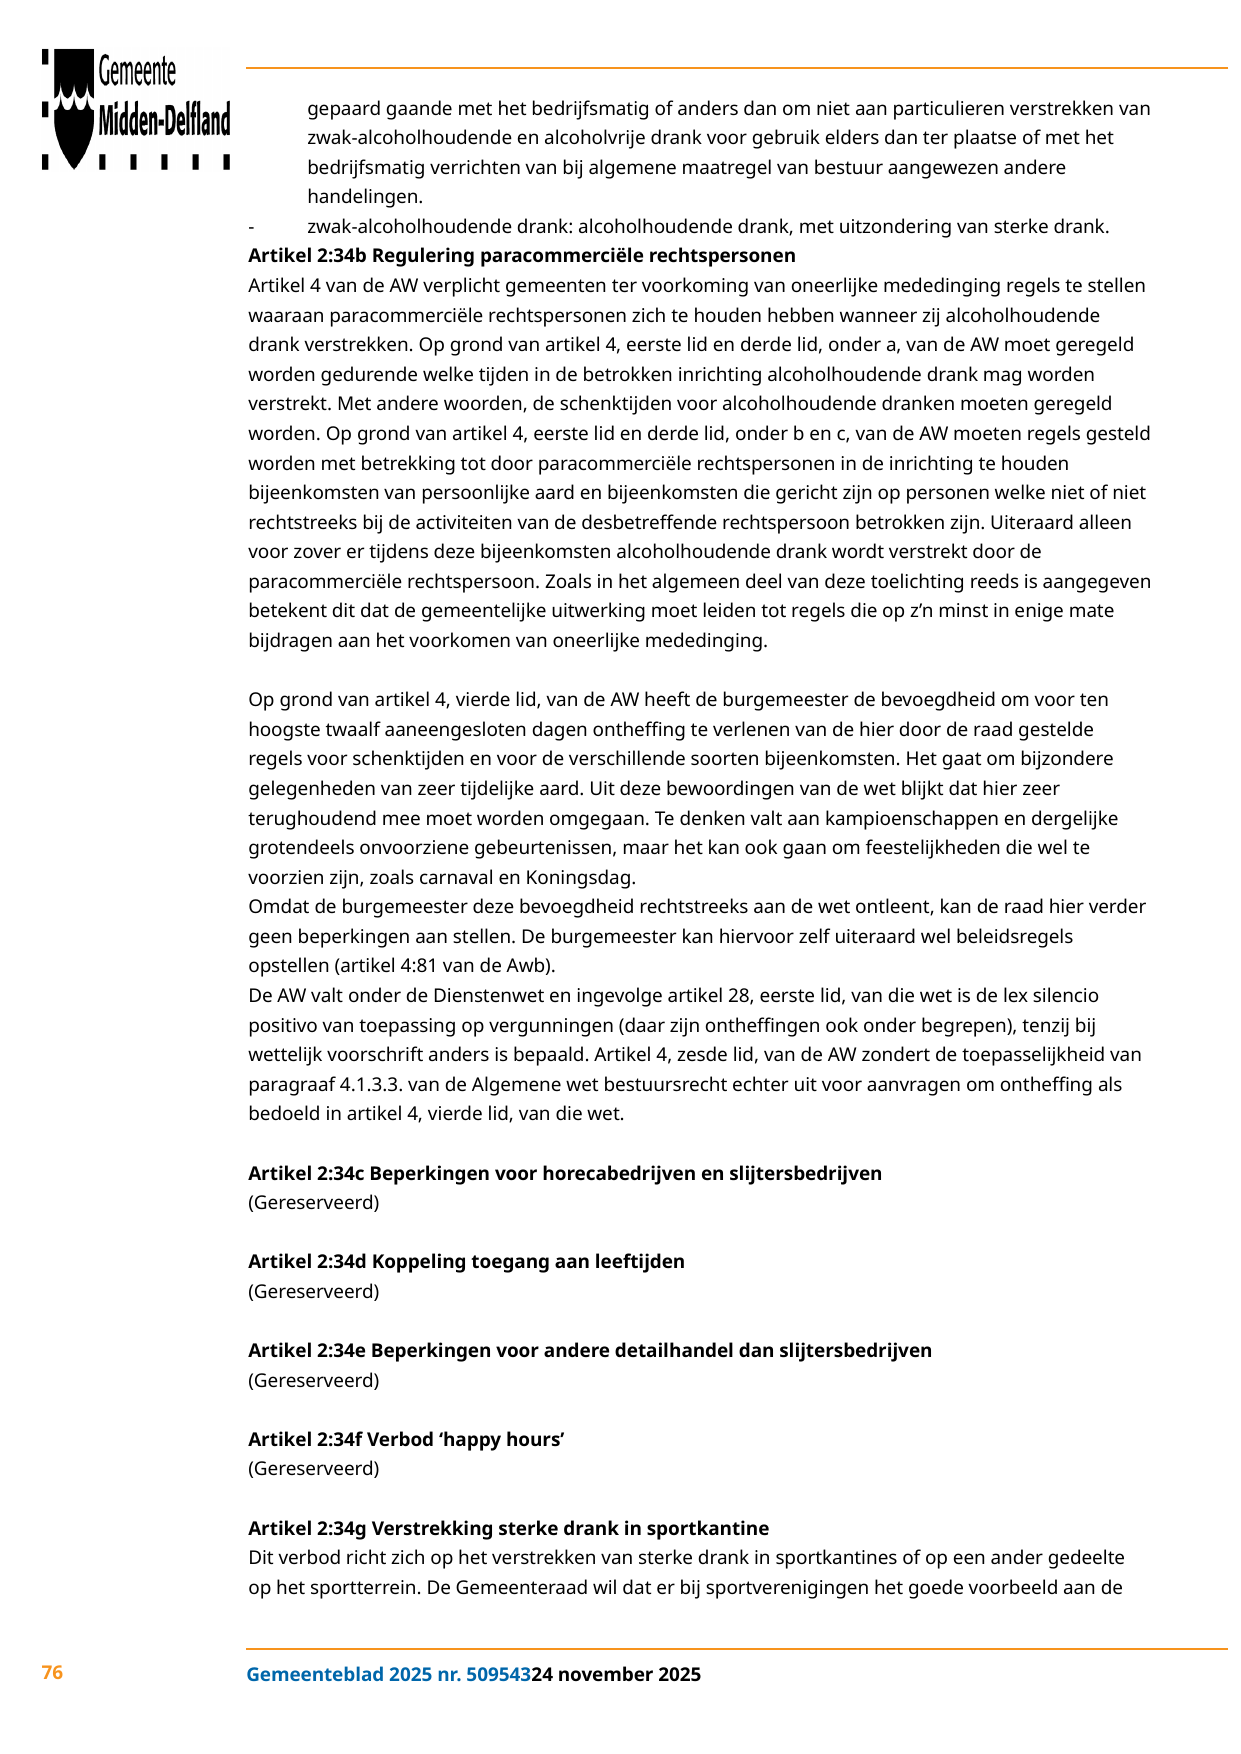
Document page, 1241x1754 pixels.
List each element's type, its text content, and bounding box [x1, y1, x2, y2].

text Artikel 4 van de AW verplicht gemeenten ter voorkoming van oneerlijke mededinging regels te stellen waaraan paracommerciële rechtspersonen zich te houden hebben wanneer zij alcoholhoudende drank verstrekken. Op grond van artikel 4, eerste lid en derde lid, onder a, van de AW moet geregeld worden gedurende welke tijden in de betrokken inrichting alcoholhoudende drank mag worden verstrekt. Met andere woorden, de schenktijden voor alcoholhoudende dranken moeten geregeld worden. Op grond van artikel 4, eerste lid en derde lid, onder b en c, van de AW moeten regels gesteld worden met betrekking tot door paracommerciële rechtspersonen in de inrichting te houden bijeenkomsten van persoonlijke aard en bijeenkomsten die gericht zijn op personen welke niet of niet rechtstreeks bij de activiteiten van de desbetreffende rechtspersoon betrokken zijn. Uiteraard alleen voor zover er tijdens deze bijeenkomsten alcoholhoudende drank wordt verstrekt door de paracommerciële rechtspersoon. Zoals in het algemeen deel van deze toelichting reeds is aangegeven betekent dit dat de gemeentelijke uitwerking moet leiden tot regels die op z’n minst in enige mate bijdragen aan het voorkomen van oneerlijke mededinging. [248, 272, 1152, 653]
text Artikel 2:34e Beperkingen voor andere detailhandel dan slijtersbedrijven [248, 1337, 1152, 1363]
text De AW valt onder de Dienstenwet en ingevolge artikel 28, eerste lid, van die wet is de lex silencio positivo van toepassing op vergunningen (daar zijn ontheffingen ook onder begrepen), tenzij bij wettelijk voorschrift anders is bepaald. Artikel 4, zesde lid, van de AW zondert de toepasselijkheid van paragraaf 4.1.3.3. van de Algemene wet bestuursrecht echter uit voor aanvragen om ontheffing als bedoeld in artikel 4, vierde lid, van die wet. [248, 982, 1152, 1126]
list zwak-alcoholhoudende drank: alcoholhoudende drank, met uitzondering van sterke drank. [248, 213, 1152, 239]
text Omdat de burgemeester deze bevoegdheid rechtstreeks aan de wet ontleent, kan de raad hier verder geen beperkingen aan stellen. De burgemeester kan hiervoor zelf uiteraard wel beleidsregels opstellen (artikel 4:81 van de Awb). [248, 893, 1152, 978]
text Artikel 2:34g Verstrekking sterke drank in sportkantine [248, 1515, 1152, 1541]
text Dit verbod richt zich op het verstrekken van sterke drank in sportkantines of op een ander gedeelte op het sportterrein. De Gemeenteraad wil dat er bij sportverenigingen het goede voorbeeld aan de [248, 1544, 1152, 1600]
text (Gereserveerd) [248, 1278, 1152, 1304]
text Artikel 2:34c Beperkingen voor horecabedrijven en slijtersbedrijven [248, 1160, 1152, 1186]
text Op grond van artikel 4, vierde lid, van de AW heeft de burgemeester de bevoegdheid om voor ten hoogste twaalf aaneengesloten dagen ontheffing te verlenen van de hier door de raad gestelde regels voor schenktijden en voor de verschillende soorten bijeenkomsten. Het gaat om bijzondere gelegenheden van zeer tijdelijke aard. Uit deze bewoordingen van de wet blijkt dat hier zeer terughoudend mee moet worden omgegaan. Te denken valt aan kampioenschappen en dergelijke grotendeels onvoorziene gebeurtenissen, maar het kan ook gaan om feestelijkheden die wel te voorzien zijn, zoals carnaval en Koningsdag. [248, 686, 1152, 890]
text (Gereserveerd) [248, 1367, 1152, 1393]
list gepaard gaande met het bedrijfsmatig of anders dan om niet aan particulieren verstrekken van zwak-alcoholhoudende en alcoholvrije drank voor gebruik elders dan ter plaatse of met het bedrijfsmatig verrichten van bij algemene maatregel van bestuur aangewezen andere handelingen. [248, 95, 1152, 209]
text Artikel 2:34d Koppeling toegang aan leeftijden [248, 1248, 1152, 1274]
text (Gereserveerd) [248, 1189, 1152, 1215]
text (Gereserveerd) [248, 1456, 1152, 1481]
picture [41, 47, 231, 172]
text Artikel 2:34f Verbod ‘happy hours’ [248, 1426, 1152, 1452]
text Artikel 2:34b Regulering paracommerciële rechtspersonen [248, 243, 1152, 268]
